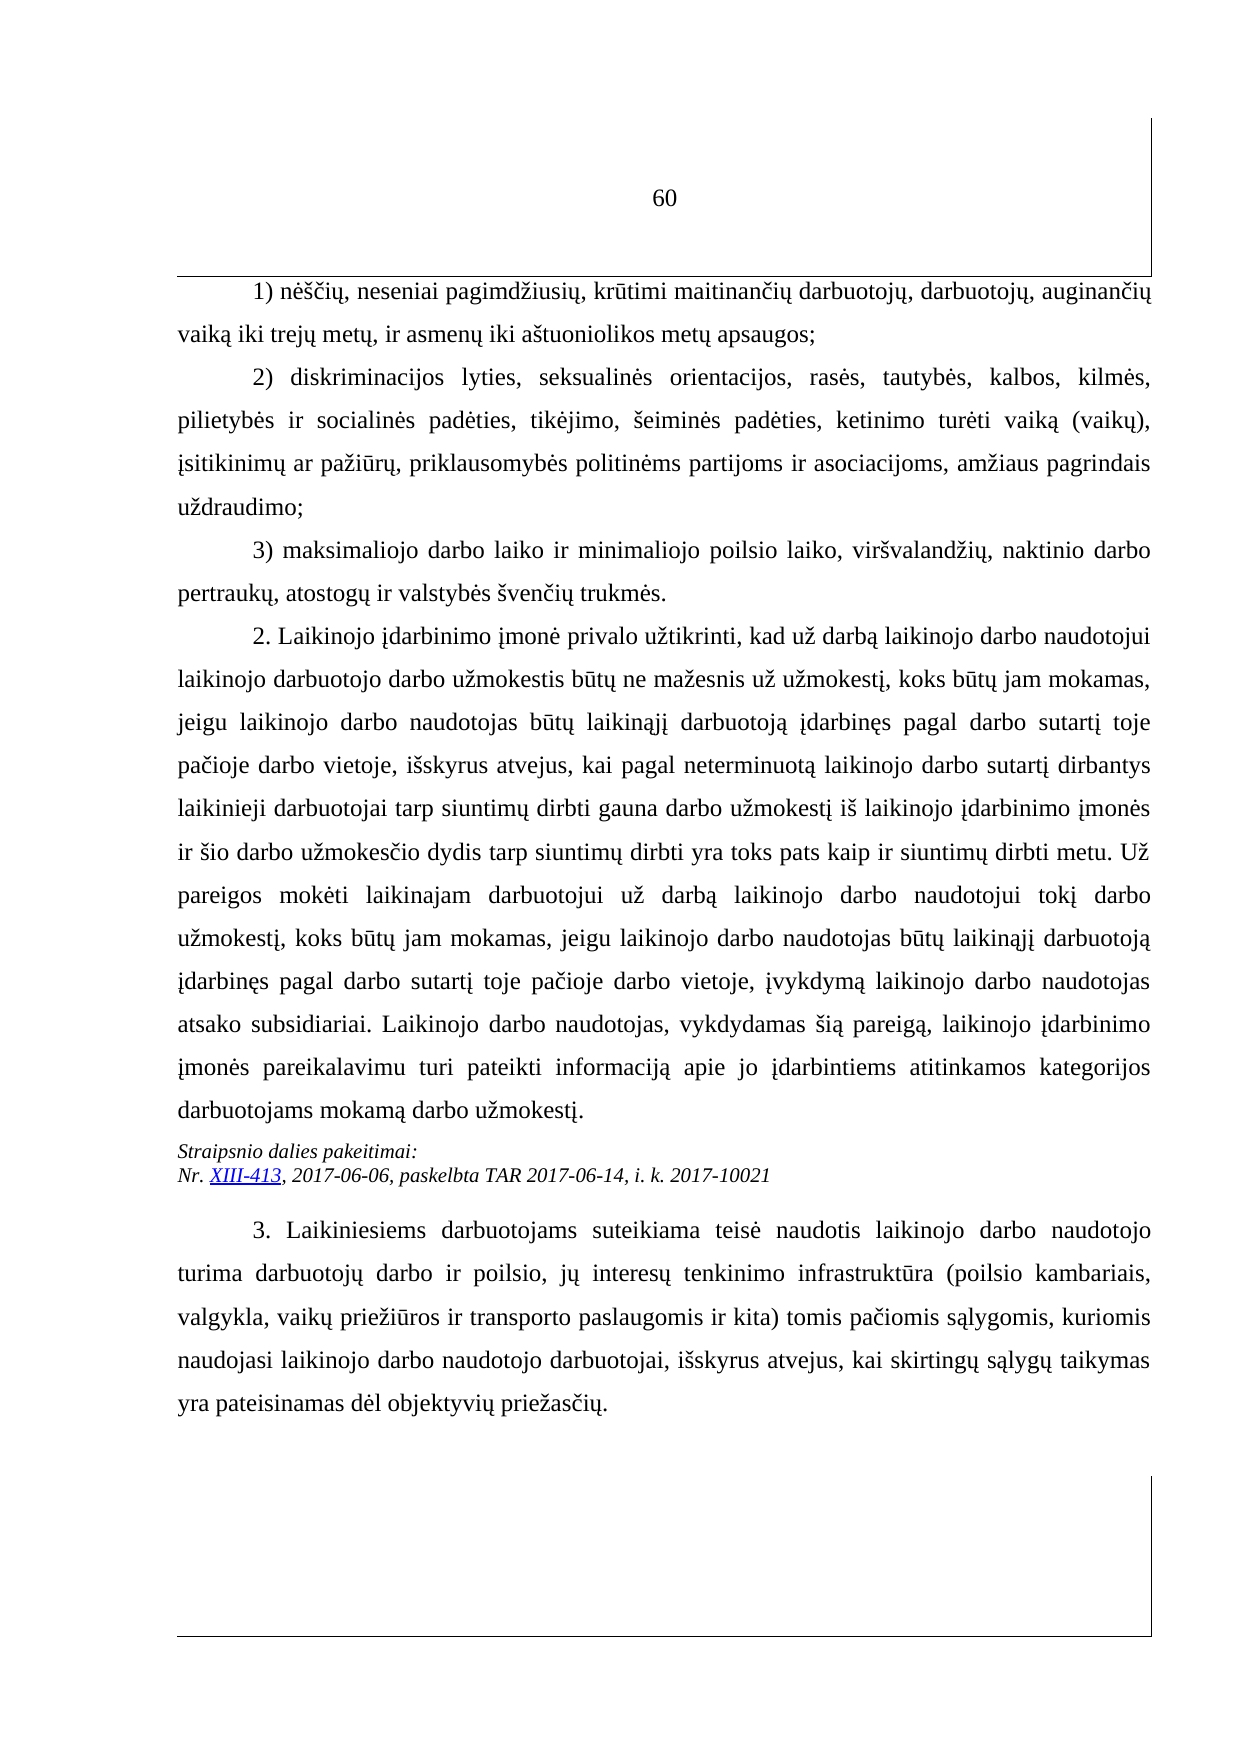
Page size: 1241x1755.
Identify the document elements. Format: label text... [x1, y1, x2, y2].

text 3) maksimaliojo darbo laiko ir minimaliojo poilsio laiko, viršvalandžių, naktinio darbo pertraukų, atostogų ir valstybės švenčių trukmės. [177, 535, 1152, 607]
text 2. Laikinojo įdarbinimo įmonė privalo užtikrinti, kad už darbą laikinojo darbo naudotojui laikinojo darbuotojo darbo užmokestis būtų ne mažesnis už užmokestį, koks būtų jam mokamas, jeigu laikinojo darbo naudotojas būtų laikinąjį darbuotoją įdarbinęs pagal darbo sutartį toje pačioje darbo vietoje, išskyrus atvejus, kai pagal neterminuotą laikinojo darbo sutartį dirbantys laikinieji darbuotojai tarp siuntimų dirbti gauna darbo užmokestį iš laikinojo įdarbinimo įmonės ir šio darbo užmokesčio dydis tarp siuntimų dirbti yra toks pats kaip ir siuntimų dirbti metu. Už pareigos mokėti laikinajam darbuotojui už darbą laikinojo darbo naudotojui tokį darbo užmokestį, koks būtų jam mokamas, jeigu laikinojo darbo naudotojas būtų laikinąjį darbuotoją įdarbinęs pagal darbo sutartį toje pačioje darbo vietoje, įvykdymą laikinojo darbo naudotojas atsako subsidiariai. Laikinojo darbo naudotojas, vykdydamas šią pareigą, laikinojo įdarbinimo įmonės pareikalavimu turi pateikti informaciją apie jo įdarbintiems atitinkamos kategorijos darbuotojams mokamą darbo užmokestį. [177, 621, 1152, 1124]
text Nr. XIII-413, 2017-06-06, paskelbta TAR 2017-06-14, i. k. 2017-10021 [177, 1163, 1152, 1187]
text 2) diskriminacijos lyties, seksualinės orientacijos, rasės, tautybės, kalbos, kilmės, pilietybės ir socialinės padėties, tikėjimo, šeiminės padėties, ketinimo turėti vaiką (vaikų), įsitikinimų ar pažiūrų, priklausomybės politinėms partijoms ir asociacijoms, amžiaus pagrindais uždraudimo; [177, 362, 1152, 520]
text 3. Laikiniesiems darbuotojams suteikiama teisė naudotis laikinojo darbo naudotojo turima darbuotojų darbo ir poilsio, jų interesų tenkinimo infrastruktūra (poilsio kambariais, valgykla, vaikų priežiūros ir transporto paslaugomis ir kita) tomis pačiomis sąlygomis, kuriomis naudojasi laikinojo darbo naudotojo darbuotojai, išskyrus atvejus, kai skirtingų sąlygų taikymas yra pateisinamas dėl objektyvių priežasčių. [177, 1215, 1152, 1417]
text Straipsnio dalies pakeitimai: [177, 1138, 1152, 1163]
text 1) nėščių, neseniai pagimdžiusių, krūtimi maitinančių darbuotojų, darbuotojų, auginančių vaiką iki trejų metų, ir asmenų iki aštuoniolikos metų apsaugos; [177, 276, 1152, 348]
